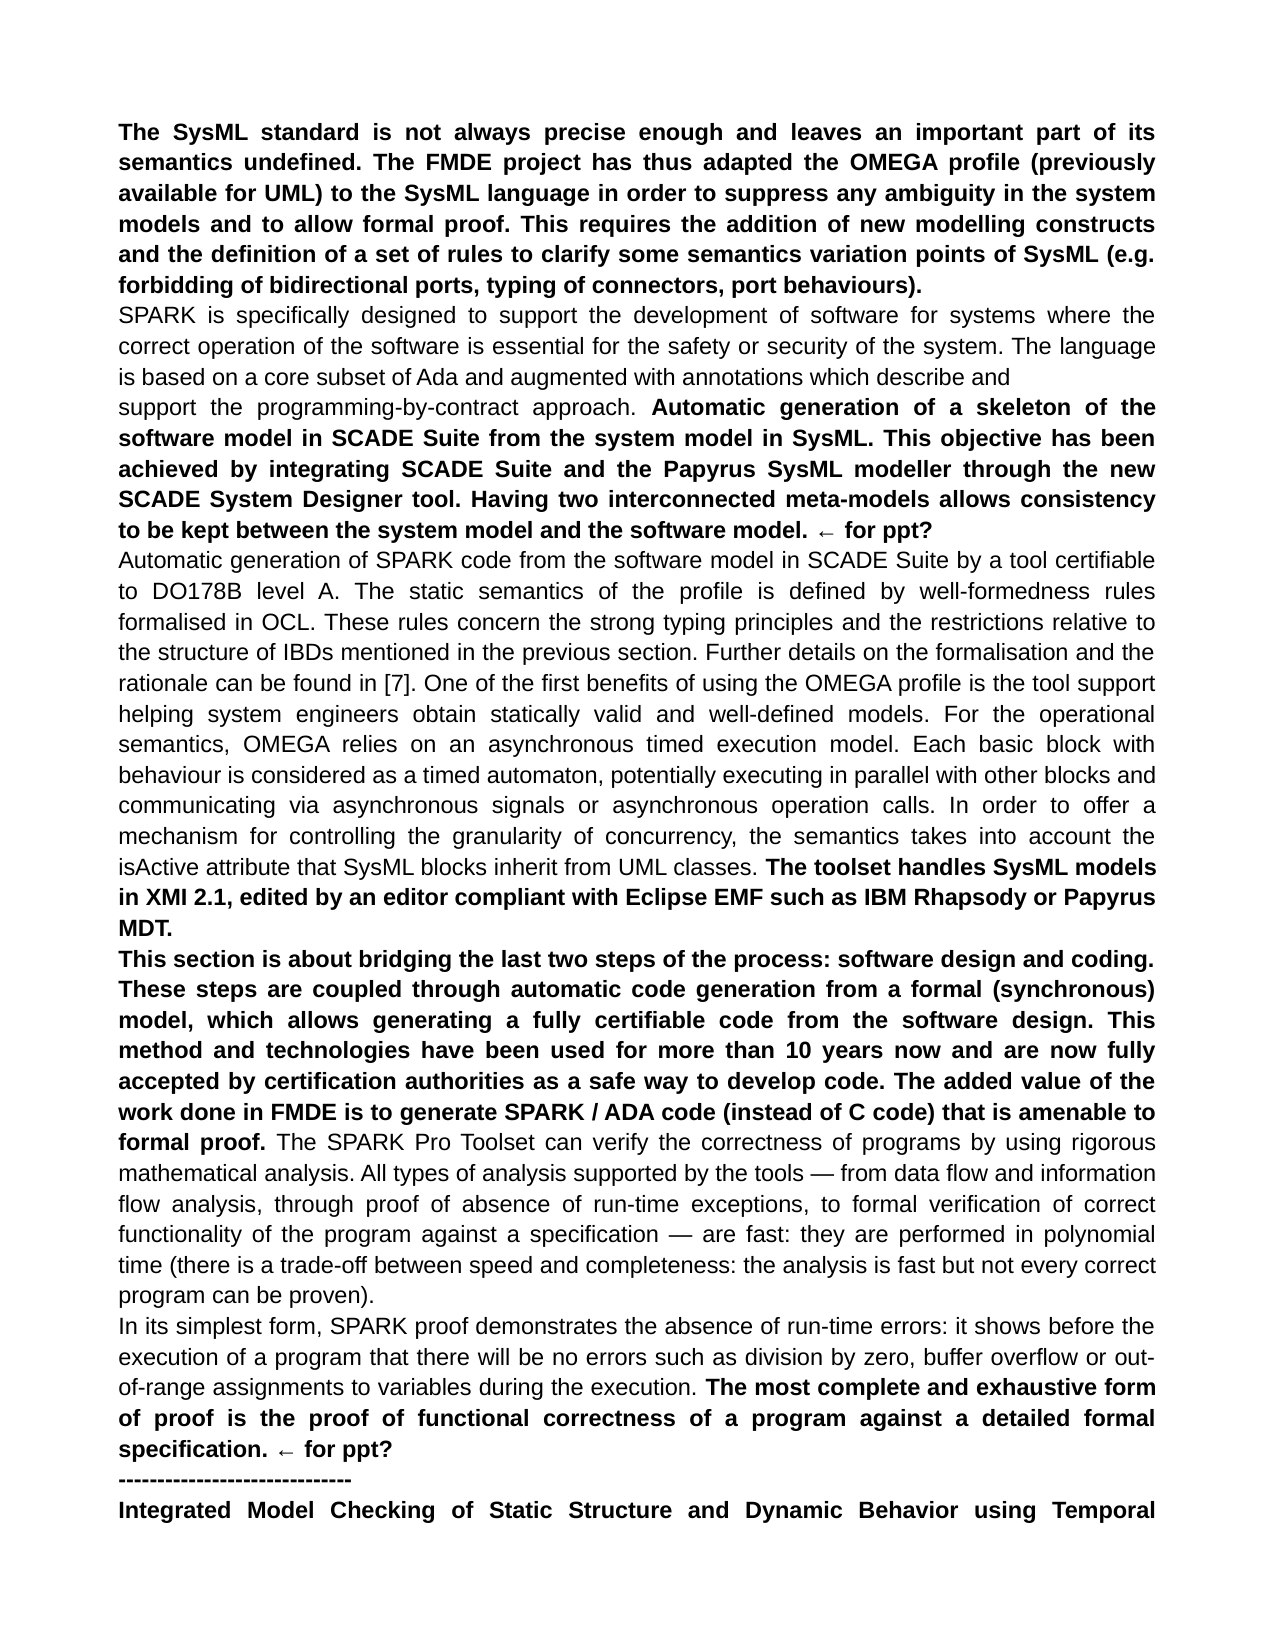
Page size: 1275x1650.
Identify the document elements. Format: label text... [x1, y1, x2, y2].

text Automatic generation of SPARK code from the software model in SCADE Suite by a tool certifiable to DO178B level A. The static semantics of the profile is defined by well-formedness rules formalised in OCL. These rules concern the strong typing principles and the restrictions relative to the structure of IBDs mentioned in the previous section. Further details on the formalisation and the rationale can be found in [7]. One of the first benefits of using the OMEGA profile is the tool support helping system engineers obtain statically valid and well-defined models. For the operational semantics, OMEGA relies on an asynchronous timed execution model. Each basic block with behaviour is considered as a timed automaton, potentially executing in parallel with other blocks and communicating via asynchronous signals or asynchronous operation calls. In order to offer a mechanism for controlling the granularity of concurrency, the semantics takes into account the isActive attribute that SysML blocks inherit from UML classes. The toolset handles SysML models in XMI 2.1, edited by an editor compliant with Eclipse EMF such as IBM Rhapsody or Papyrus MDT. [118, 547, 1157, 941]
text In its simplest form, SPARK proof demonstrates the absence of run-time errors: it shows before the execution of a program that there will be no errors such as division by zero, buffer overflow or out-of-range assignments to variables during the execution. The most complete and exhaustive form of proof is the proof of functional correctness of a program against a detailed formal specification. ← for ppt? [118, 1312, 1157, 1462]
text Integrated Model Checking of Static Structure and Dynamic Behavior using Temporal [118, 1496, 1157, 1523]
text The SysML standard is not always precise enough and leaves an important part of its semantics undefined. The FMDE project has thus adapted the OMEGA profile (previously available for UML) to the SysML language in order to suppress any ambiguity in the system models and to allow formal proof. This requires the addition of new modelling constructs and the definition of a set of rules to clarify some semantics variation points of SysML (e.g. forbidding of bidirectional ports, typing of connectors, port behaviours). [118, 118, 1157, 298]
text ------------------------------ [118, 1466, 1157, 1492]
text support the programming-by-contract approach. Automatic generation of a skeleton of the software model in SCADE Suite from the system model in SysML. This objective has been achieved by integrating SCADE Suite and the Papyrus SysML modeller through the new SCADE System Designer tool. Having two interconnected meta-models allows consistency to be kept between the system model and the software model. ← for ppt? [118, 394, 1157, 543]
text SPARK is specifically designed to support the development of software for systems where the correct operation of the software is essential for the safety or security of the system. The language is based on a core subset of Ada and augmented with annotations which describe and [118, 302, 1157, 390]
text This section is about bridging the last two steps of the process: software design and coding. These steps are coupled through automatic code generation from a formal (synchronous) model, which allows generating a fully certifiable code from the software design. This method and technologies have been used for more than 10 years now and are now fully accepted by certification authorities as a safe way to develop code. The added value of the work done in FMDE is to generate SPARK / ADA code (instead of C code) that is amenable to formal proof. The SPARK Pro Toolset can verify the correctness of programs by using rigorous mathematical analysis. All types of analysis supported by the tools — from data flow and information flow analysis, through proof of absence of run-time exceptions, to formal verification of correct functionality of the program against a specification — are fast: they are performed in polynomial time (there is a trade-off between speed and completeness: the analysis is fast but not every correct program can be proven). [118, 945, 1157, 1309]
